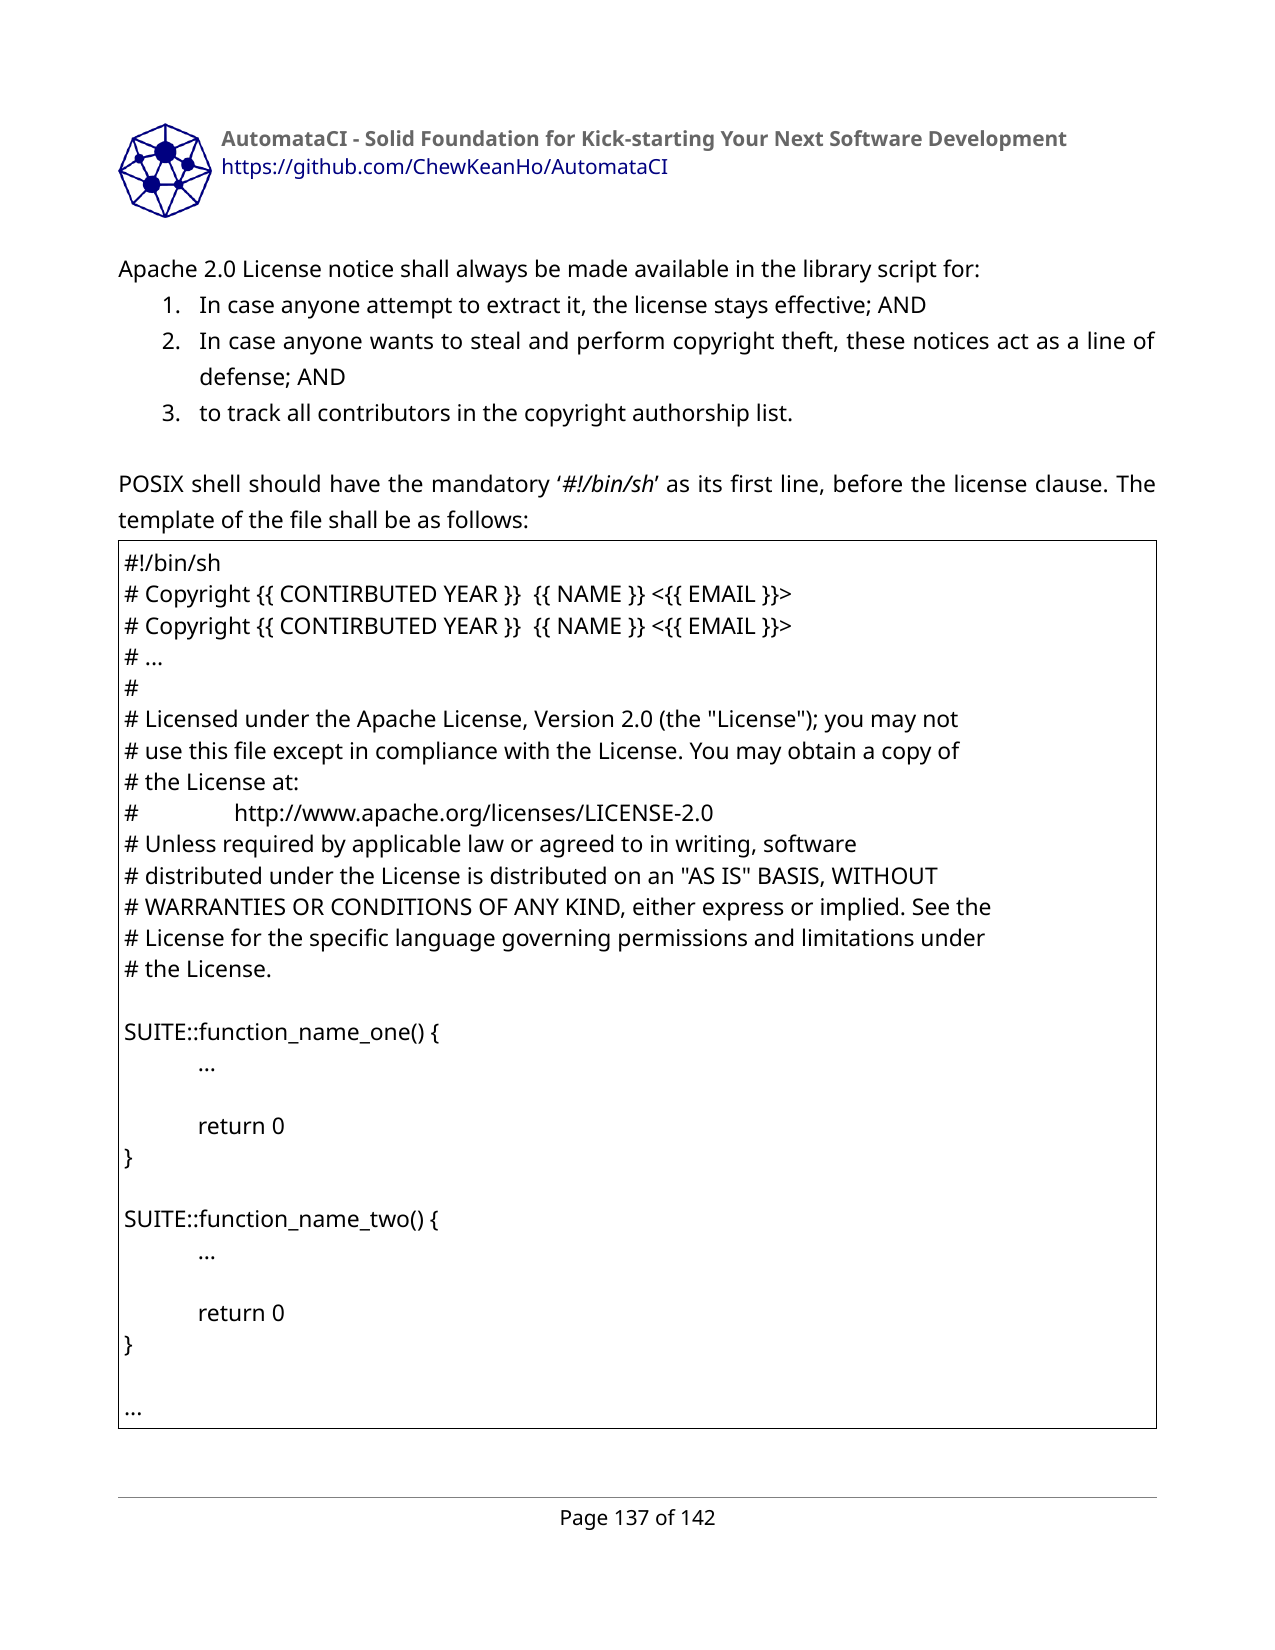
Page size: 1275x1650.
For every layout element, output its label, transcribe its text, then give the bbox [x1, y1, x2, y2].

list to track all contributors in the copyright authorship list. [162, 397, 1157, 428]
list In case anyone wants to steal and perform copyright theft, these notices act as a line of defense; AND [162, 325, 1157, 392]
text Apache 2.0 License notice shall always be made available in the library script for: [118, 253, 1157, 284]
list In case anyone attempt to extract it, the license stays effective; AND [162, 289, 1157, 320]
table_header #!/bin/sh # Copyright {{ CONTIRBUTED YEAR }} {{ NAME }} <{{ EMAIL }}> # Copyright {{ CONTIRBUTED YEAR }} {{ NAME }} <{{ EMAIL }}> # ... # # Licensed under the Apache License, Version 2.0 (the "License"); you may not # use this file except in compliance with the License. You may obtain a copy of # the License at: # http://www.apache.org/licenses/LICENSE-2.0 # Unless required by applicable law or agreed to in writing, software # distributed under the License is distributed on an "AS IS" BASIS, WITHOUT # WARRANTIES OR CONDITIONS OF ANY KIND, either express or implied. See the # License for the specific language governing permissions and limitations under # the License. SUITE::function_name_one() { … return 0 } SUITE::function_name_two() { … return 0 } ... [119, 541, 1156, 1428]
picture [118, 123, 212, 218]
text POSIX shell should have the mandatory ‘#!/bin/sh’ as its first line, before the license clause. The template of the file shall be as follows: [118, 468, 1157, 536]
